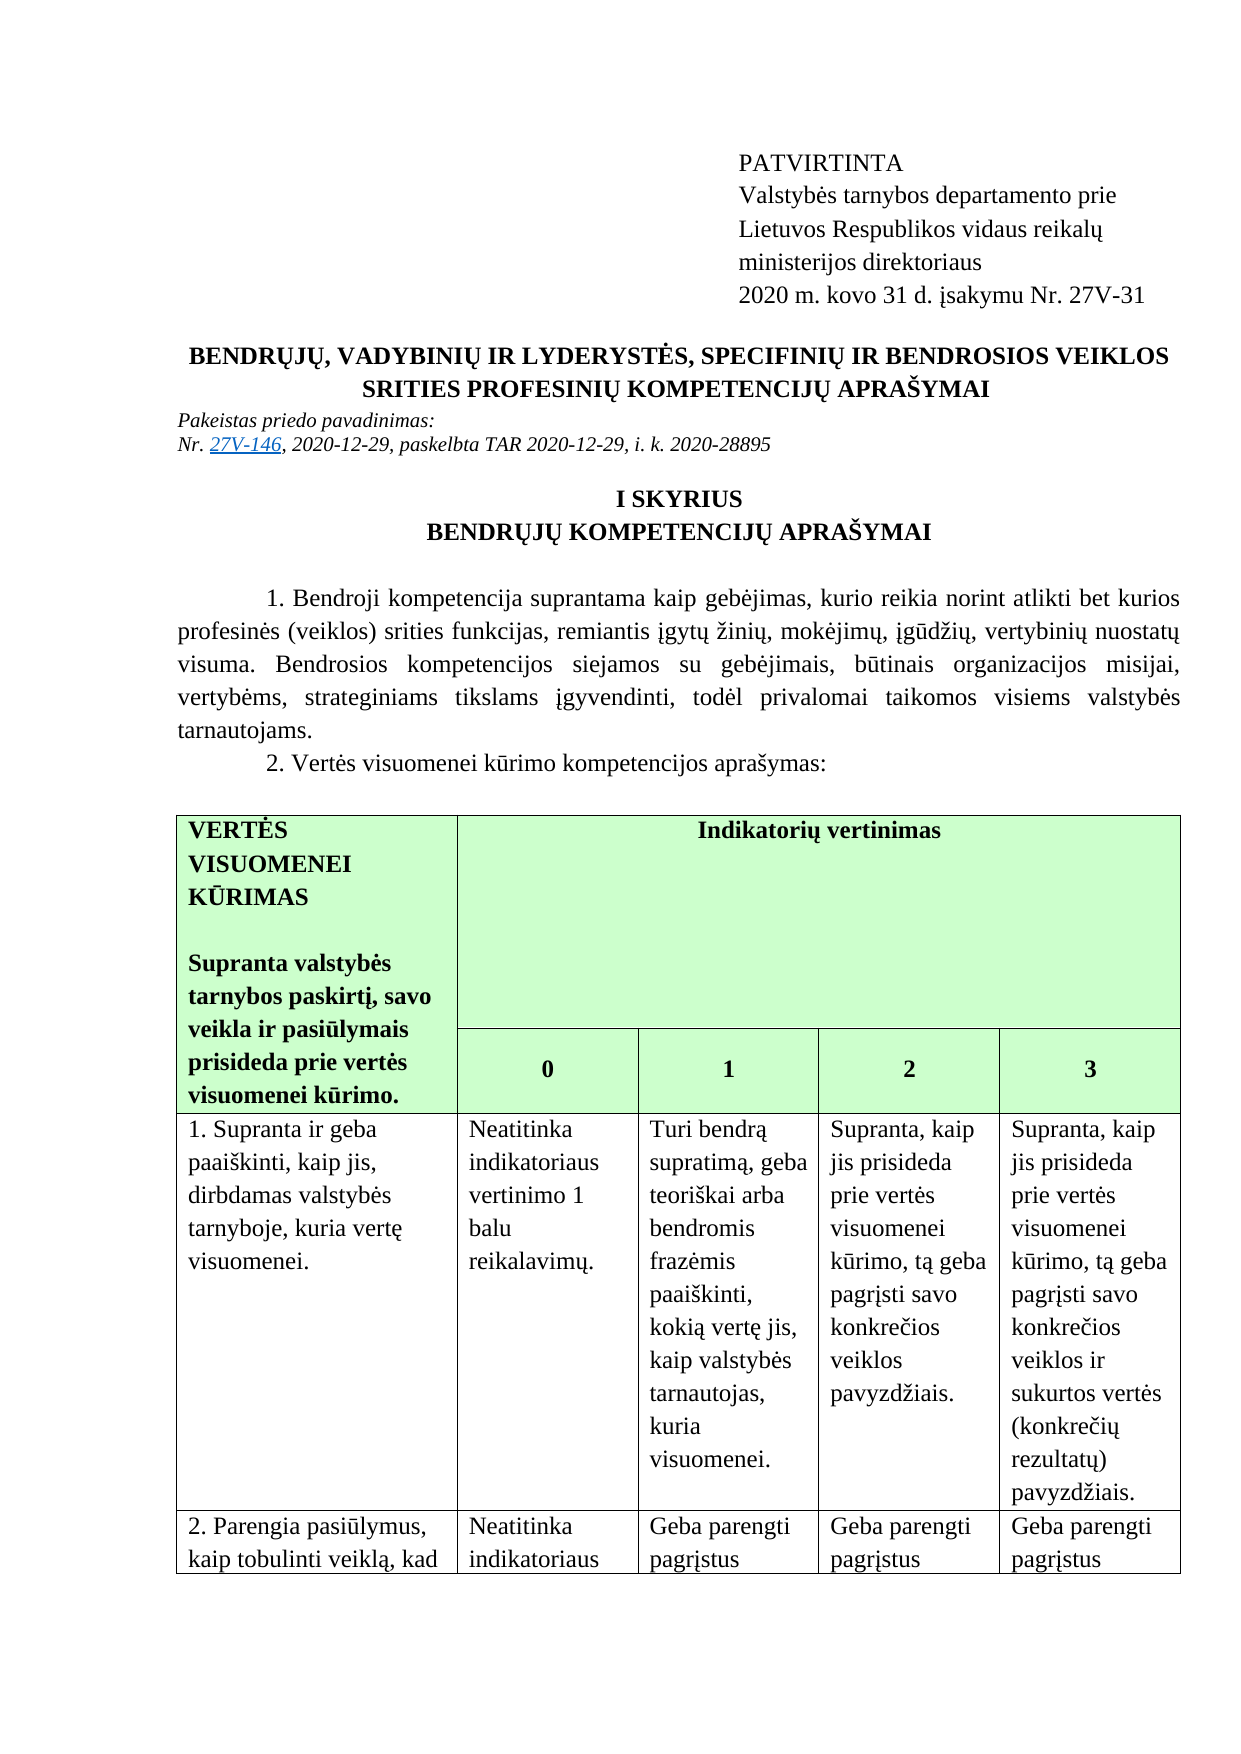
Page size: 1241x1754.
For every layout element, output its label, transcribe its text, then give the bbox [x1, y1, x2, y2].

table_cell 3 [1000, 1029, 1180, 1113]
text PATVIRTINTA [738, 148, 1181, 176]
text 1. Bendroji kompetencija suprantama kaip gebėjimas, kurio reikia norint atlikti bet kurios profesinės (veiklos) srities funkcijas, remiantis įgytų žinių, mokėjimų, įgūdžių, vertybinių nuostatų visuma. Bendrosios kompetencijos siejamos su gebėjimais, būtinais organizacijos misijai, vertybėms, strateginiams tikslams įgyvendinti, todėl privalomai taikomos visiems valstybės tarnautojams. [177, 583, 1181, 744]
table_cell Neatitinka indikatoriaus [458, 1511, 638, 1573]
table_cell 0 [458, 1029, 638, 1113]
text Nr. 27V-146, 2020-12-29, paskelbta TAR 2020-12-29, i. k. 2020-28895 [177, 432, 1181, 456]
table_cell Turi bendrą supratimą, geba teoriškai arba bendromis frazėmis paaiškinti, kokią vertę jis, kaip valstybės tarnautojas, kuria visuomenei. [639, 1114, 818, 1510]
table_cell Neatitinka indikatoriaus vertinimo 1 balu reikalavimų. [458, 1114, 638, 1510]
table_cell Geba parengti pagrįstus [1000, 1511, 1180, 1573]
text I SKYRIUS [177, 484, 1181, 513]
text BENDRŲJŲ KOMPETENCIJŲ APRAŠYMAI [177, 517, 1181, 546]
text ministerijos direktoriaus [738, 247, 1181, 275]
text Lietuvos Respublikos vidaus reikalų [738, 214, 1181, 242]
table_header Indikatorių vertinimas [458, 816, 1180, 1027]
table_cell 1. Supranta ir geba paaiškinti, kaip jis, dirbdamas valstybės tarnyboje, kuria vertę visuomenei. [177, 1114, 457, 1510]
table_cell Supranta, kaip jis prisideda prie vertės visuomenei kūrimo, tą geba pagrįsti savo konkrečios veiklos ir sukurtos vertės (konkrečių rezultatų) pavyzdžiais. [1000, 1114, 1180, 1510]
text BENDRŲJŲ, VADYBINIŲ IR LYDERYSTĖS, SPECIFINIŲ IR BENDROSIOS VEIKLOS SRITIES PROFESINIŲ KOMPETENCIJŲ APRAŠYMAI [177, 341, 1181, 403]
table_cell Geba parengti pagrįstus [639, 1511, 818, 1573]
table_cell 2 [819, 1029, 999, 1113]
text 2. Vertės visuomenei kūrimo kompetencijos aprašymas: [177, 748, 1181, 777]
table_header VERTĖS VISUOMENEI KŪRIMAS Supranta valstybės tarnybos paskirtį, savo veikla ir pasiūlymais prisideda prie vertės visuomenei kūrimo. [177, 816, 457, 1113]
text Pakeistas priedo pavadinimas: [177, 407, 1181, 432]
table_cell Supranta, kaip jis prisideda prie vertės visuomenei kūrimo, tą geba pagrįsti savo konkrečios veiklos pavyzdžiais. [819, 1114, 999, 1510]
text 2020 m. kovo 31 d. įsakymu Nr. 27V-31 [738, 280, 1181, 308]
table_cell 2. Parengia pasiūlymus, kaip tobulinti veiklą, kad [177, 1511, 457, 1573]
text Valstybės tarnybos departamento prie [738, 181, 1181, 209]
table_cell 1 [639, 1029, 818, 1113]
table_cell Geba parengti pagrįstus [819, 1511, 999, 1573]
